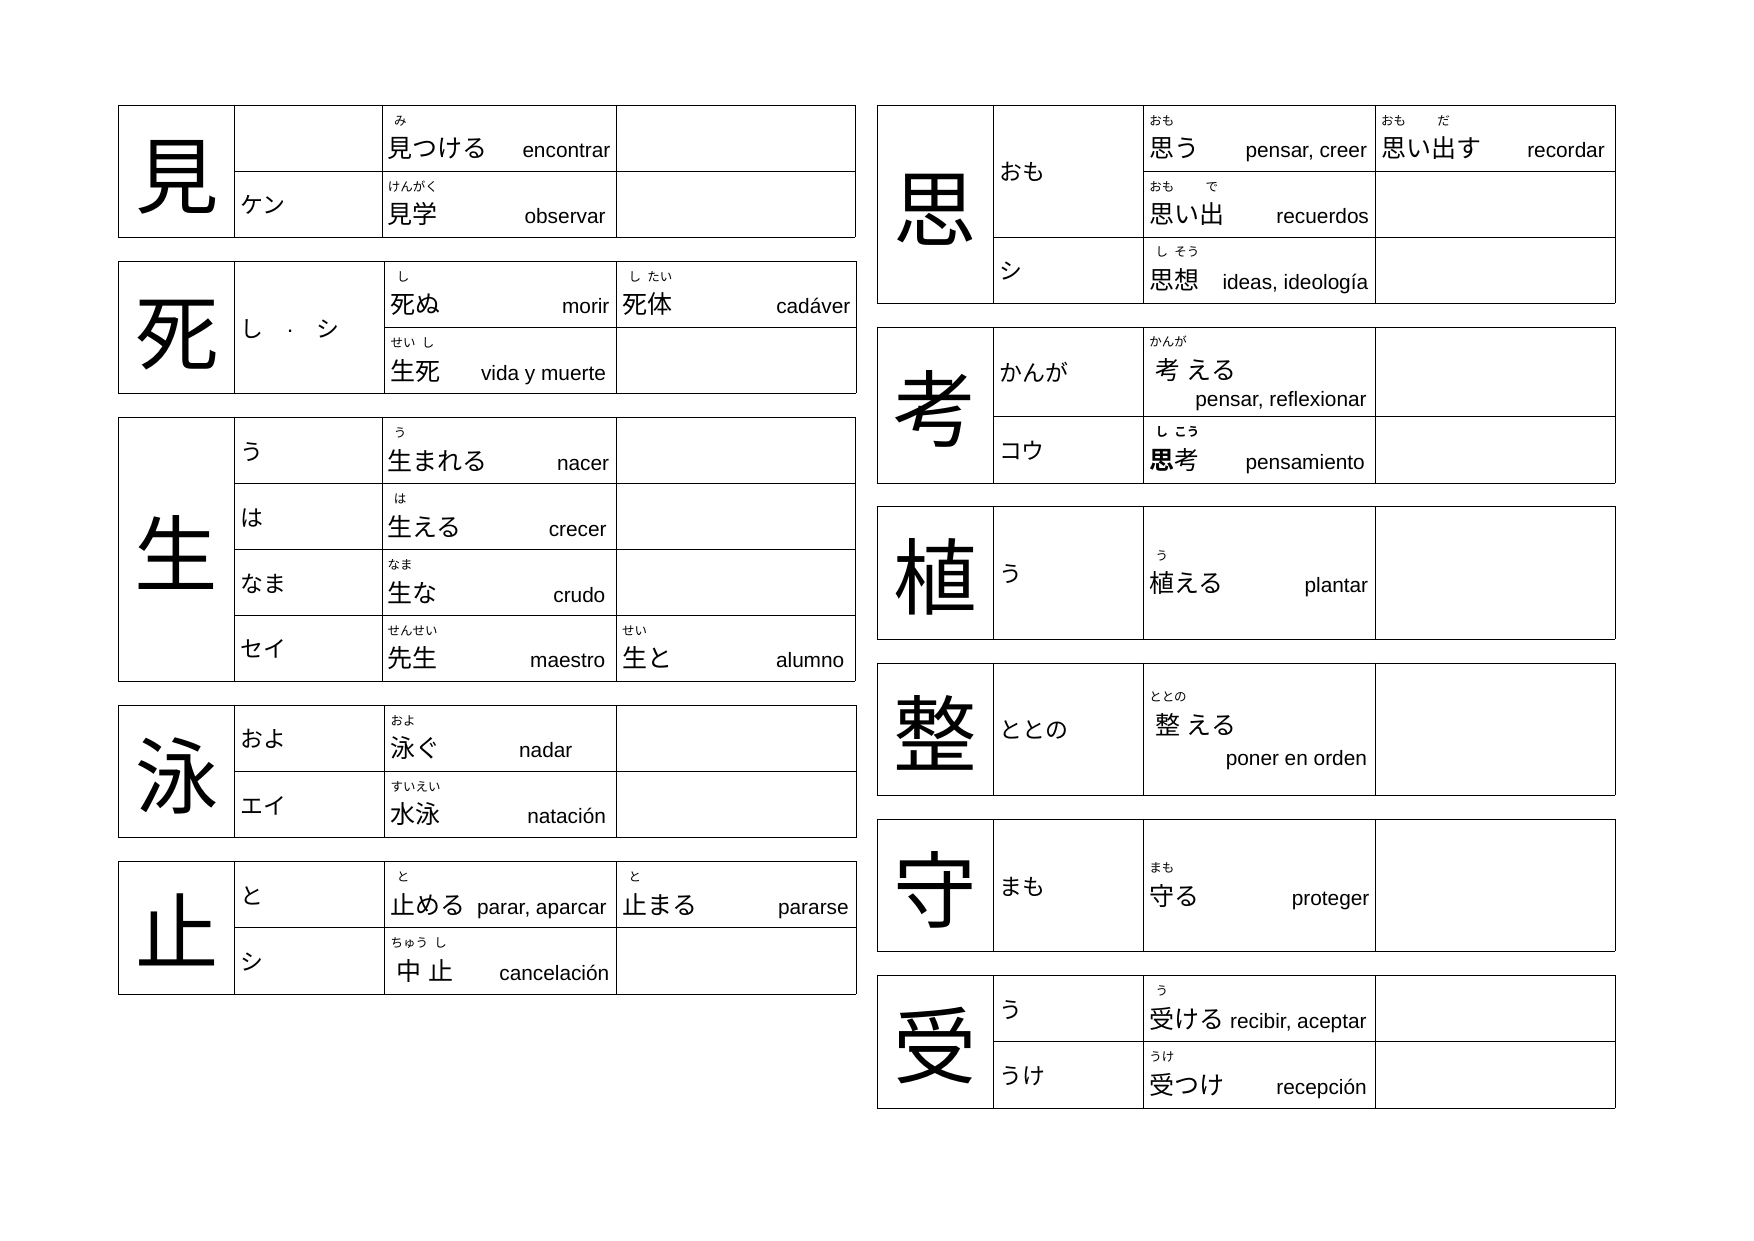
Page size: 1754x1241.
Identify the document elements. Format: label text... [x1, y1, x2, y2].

table_header う [235, 418, 382, 483]
table_cell 生はえる crecer [383, 484, 616, 549]
table_header 死 [119, 262, 234, 393]
table_cell シ [235, 928, 384, 993]
table_header 考かんがえる pensar, reflexionar [1144, 328, 1375, 416]
table_cell 思おもい出で recuerdos [1144, 172, 1375, 237]
table_cell 思し考こう pensamiento [1144, 417, 1375, 482]
table_header う [994, 507, 1143, 639]
table_cell 思し想そう ideas, ideología [1144, 238, 1375, 302]
table_cell 中ちゅう止し cancelación [385, 928, 616, 993]
table_header およ [235, 706, 384, 771]
table_header 死しぬ morir [385, 262, 616, 327]
table_cell [617, 772, 856, 837]
table_header 守 [878, 820, 993, 951]
table_cell [617, 328, 856, 393]
table_header 考 [878, 328, 993, 482]
table_header 受 [878, 976, 993, 1107]
table_cell [617, 550, 855, 615]
table_cell 生せい死し vida y muerte [385, 328, 616, 393]
table_cell 水すい泳えい natación [385, 772, 616, 837]
table_cell [617, 928, 856, 993]
table_cell 生なまな crudo [383, 550, 616, 615]
table_header まも [994, 820, 1143, 951]
table_header [235, 106, 382, 171]
table_cell うけ [994, 1042, 1143, 1107]
table_header 整 [878, 664, 993, 795]
table_header 止とまる pararse [617, 862, 856, 927]
table_cell [1376, 238, 1615, 302]
table_header 思おもい出だす recordar [1376, 106, 1615, 171]
table_header と [235, 862, 384, 927]
table_header [1376, 328, 1615, 416]
table_header 死し体たい cadáver [617, 262, 856, 327]
table_cell ケン [235, 172, 382, 237]
table_cell 受うけつけ recepción [1144, 1042, 1375, 1107]
table_header 泳およぐ nadar [385, 706, 616, 771]
table_cell [1376, 1042, 1615, 1107]
table_header 植 [878, 507, 993, 639]
table_cell 見けん学がく observar [383, 172, 616, 237]
table_cell [617, 484, 855, 549]
table_header 見 [119, 106, 234, 237]
table_cell [617, 172, 855, 237]
table_cell 生せいと alumno [617, 616, 855, 681]
table_header [1376, 664, 1615, 795]
table_cell 先せん生せい maestro [383, 616, 616, 681]
table_header 受うける recibir, aceptar [1144, 976, 1375, 1041]
table_cell [1376, 172, 1615, 237]
table_cell 見みつける encontrar [383, 106, 616, 171]
table_header かんが [994, 328, 1143, 416]
table_cell セイ [235, 616, 382, 681]
table_header 思おもう pensar, creer [1144, 106, 1375, 171]
table_cell なま [235, 550, 382, 615]
table_header 泳 [119, 706, 234, 837]
table_header [1376, 820, 1615, 951]
table_header 守まもる proteger [1144, 820, 1375, 951]
table_header [617, 418, 855, 483]
table_cell [617, 106, 855, 171]
table_header 止とめる parar, aparcar [385, 862, 616, 927]
table_cell コウ [994, 417, 1143, 482]
table_cell エイ [235, 772, 384, 837]
table_header 整ととのえる poner en orden [1144, 664, 1375, 795]
table_header おも [994, 106, 1143, 237]
table_header う [994, 976, 1143, 1041]
table_cell [1376, 417, 1615, 482]
table_header し · シ [235, 262, 384, 393]
table_cell は [235, 484, 382, 549]
table_header 植うえる plantar [1144, 507, 1375, 639]
table_header [1376, 507, 1615, 639]
table_header [1376, 976, 1615, 1041]
table_header 生 [119, 418, 234, 681]
table_header 生うまれる nacer [383, 418, 616, 483]
table_header ととの [994, 664, 1143, 795]
table_header 止 [119, 862, 234, 993]
table_header [617, 706, 856, 771]
table_cell シ [994, 238, 1143, 302]
table_header 思 [878, 106, 993, 302]
